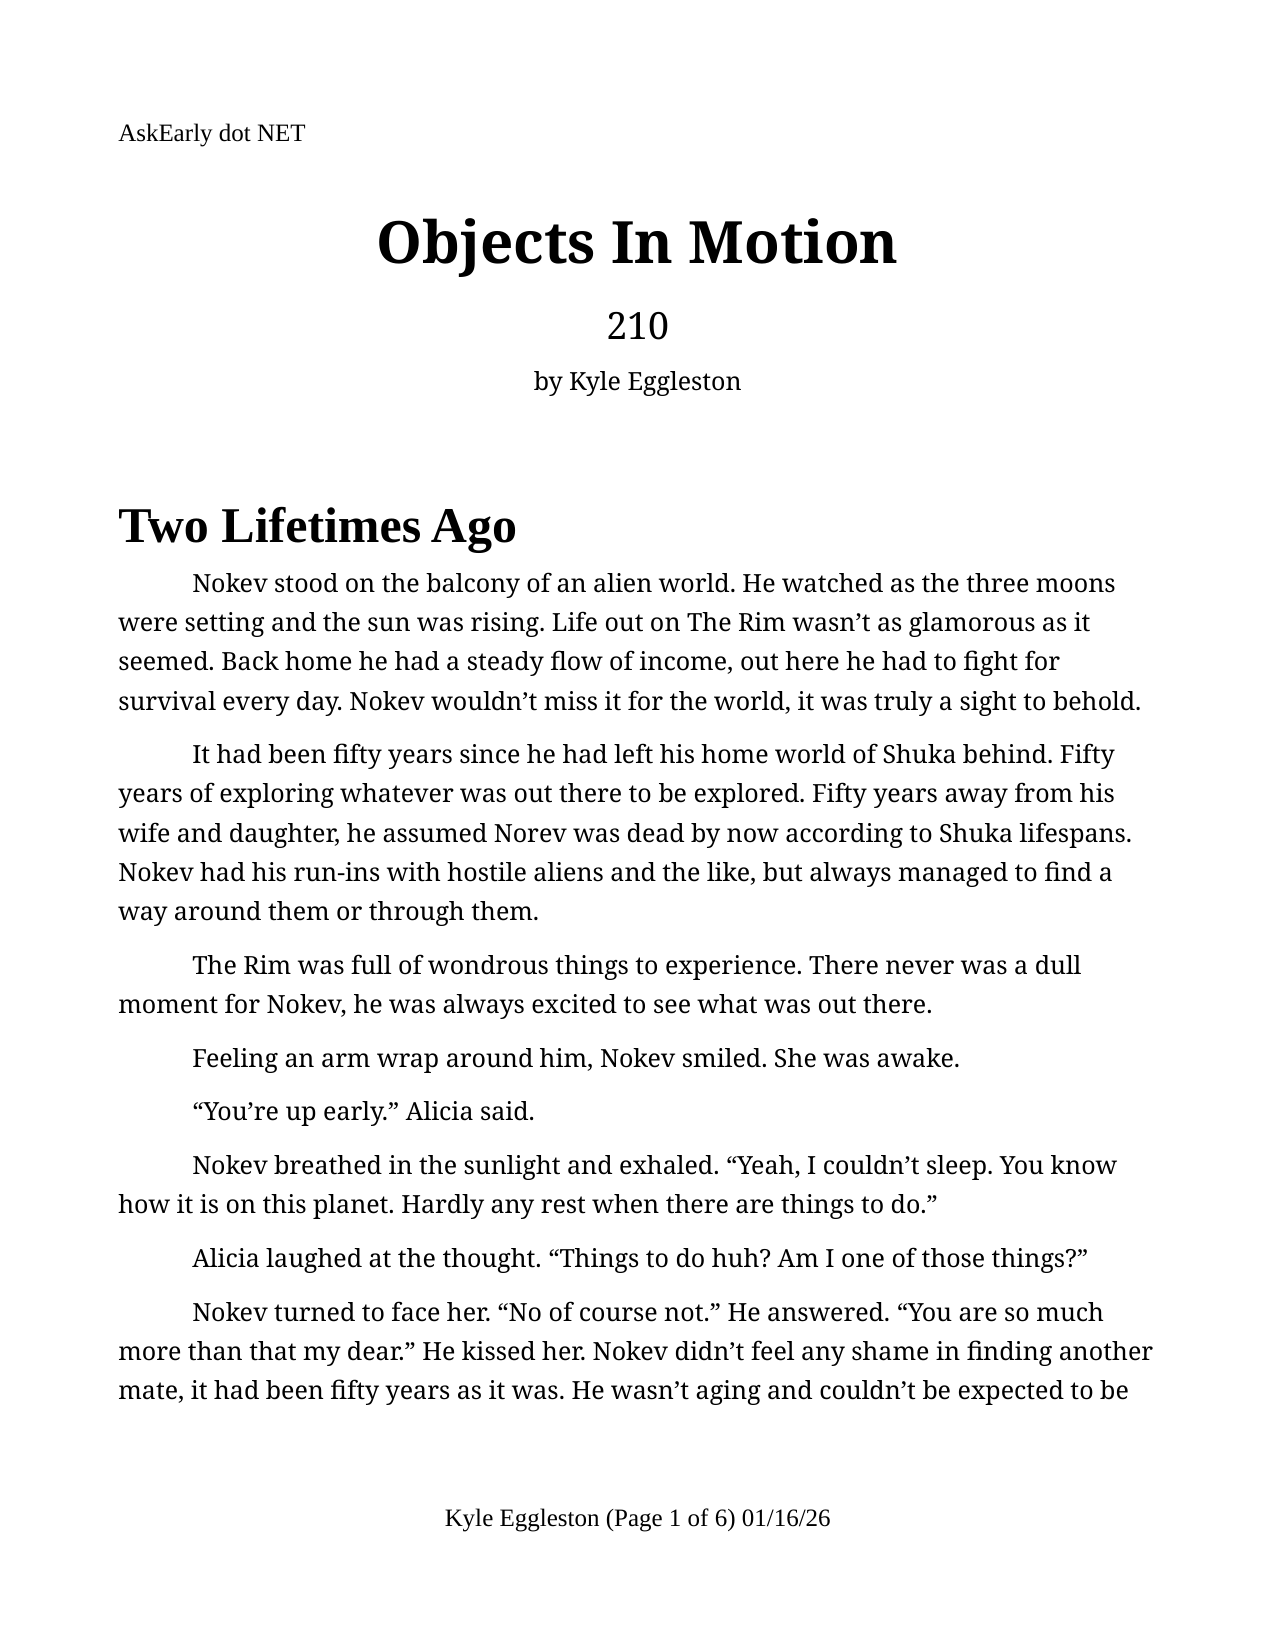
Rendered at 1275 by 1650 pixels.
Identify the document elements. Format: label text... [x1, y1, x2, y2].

text The Rim was full of wondrous things to experience. There never was a dull moment for Nokev, he was always excited to see what was out there. [118, 947, 1157, 1021]
text by Kyle Eggleston [118, 363, 1157, 397]
subtitle Two Lifetimes Ago [118, 496, 1157, 553]
text Feeling an arm wrap around him, Nokev smiled. She was awake. [118, 1040, 1157, 1074]
text Nokev breathed in the sunlight and exhaled. “Yeah, I couldn’t sleep. You know how it is on this planet. Hardly any rest when there are things to do.” [118, 1148, 1157, 1221]
subtitle 210 [118, 299, 1157, 351]
text It had been fifty years since he had left his home world of Shuka behind. Fifty years of exploring whatever was out there to be explored. Fifty years away from his wife and daughter, he assumed Norev was dead by now according to Shuka lifespans. Nokev had his run-ins with hostile aliens and the like, but always managed to find a way around them or through them. [118, 737, 1157, 928]
text Nokev stood on the balcony of an alien world. He watched as the three moons were setting and the sun was rising. Life out on The Rim wasn’t as glamorous as it seemed. Back home he had a steady flow of income, out here he had to fight for survival every day. Nokev wouldn’t miss it for the world, it was truly a sight to behold. [118, 566, 1157, 717]
title Objects In Motion [118, 201, 1157, 281]
text “You’re up early.” Alicia said. [118, 1094, 1157, 1128]
text Alicia laughed at the thought. “Things to do huh? Am I one of those things?” [118, 1241, 1157, 1275]
text Nokev turned to face her. “No of course not.” He answered. “You are so much more than that my dear.” He kissed her. Nokev didn’t feel any shame in finding another mate, it had been fifty years as it was. He wasn’t aging and couldn’t be expected to be [118, 1294, 1157, 1407]
